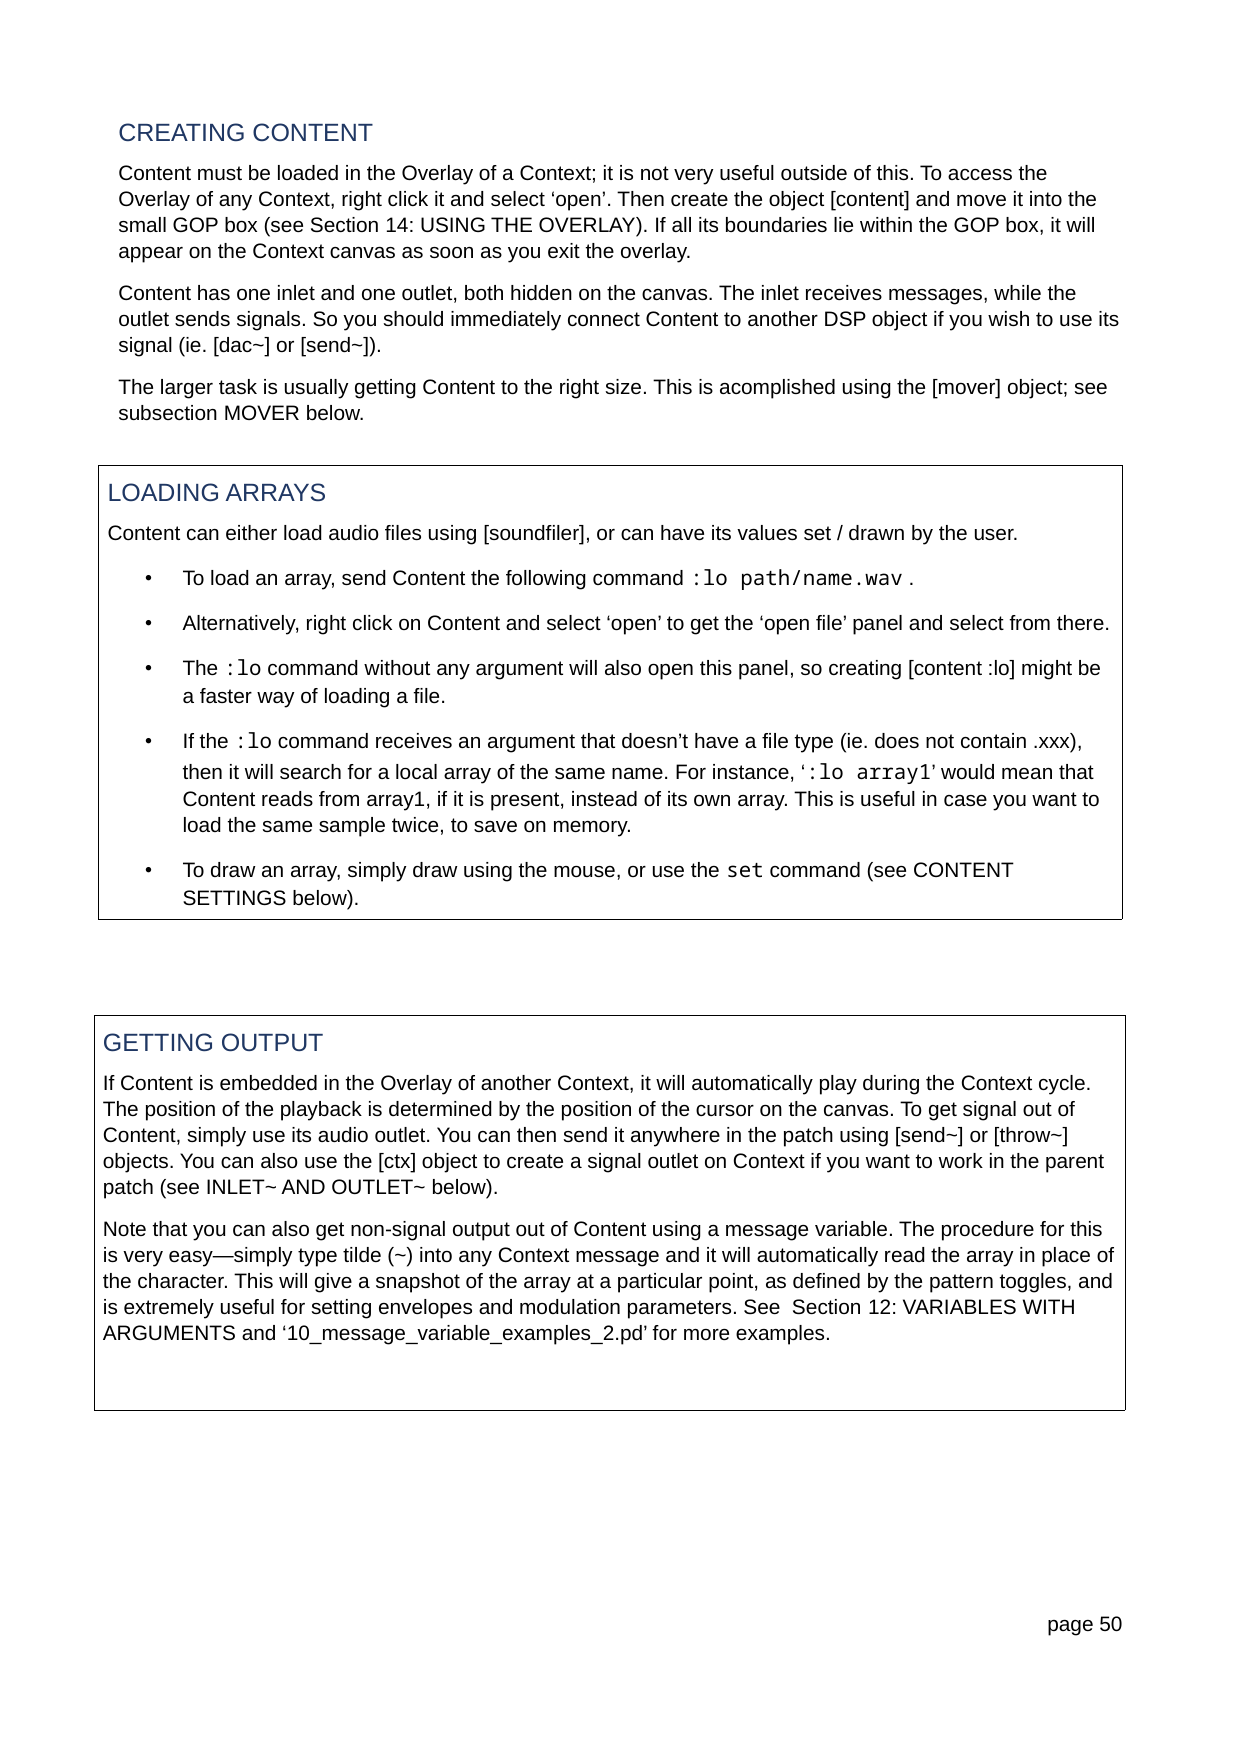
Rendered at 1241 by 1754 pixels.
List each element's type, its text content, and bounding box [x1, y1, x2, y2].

list To load an array, send Content the following command :lo path/name.wav . [145, 563, 1113, 592]
subtitle LOADING ARRAYS [107, 478, 1113, 507]
text The larger task is usually getting Content to the right size. This is acomplished using the [mover] object; see subsection MOVER below. [118, 375, 1122, 425]
list To draw an array, simply draw using the mouse, or use the set command (see CONTENT SETTINGS below). [145, 856, 1113, 910]
text Content has one inlet and one outlet, both hidden on the canvas. The inlet receives messages, while the outlet sends signals. So you should immediately connect Content to another DSP object if you wish to use its signal (ie. [dac~] or [send~]). [118, 281, 1122, 357]
list Alternatively, right click on Content and select ‘open’ to get the ‘open file’ panel and select from there. [145, 611, 1113, 635]
text Note that you can also get non-signal output out of Content using a message variable. The procedure for this is very easy—simply type tilde (~) into any Context message and it will automatically read the array in place of the character. This will give a snapshot of the array at a particular point, as defined by the pattern toggles, and is extremely useful for setting envelopes and modulation parameters. See Section 12: VARIABLES WITH ARGUMENTS and ‘10_message_variable_examples_2.pd’ for more examples. [103, 1217, 1116, 1344]
text Content can either load audio files using [soundfiler], or can have its values set / drawn by the user. [107, 521, 1113, 545]
subtitle GETTING OUTPUT [103, 1028, 1116, 1057]
subtitle CREATING CONTENT [118, 118, 1122, 147]
list The :lo command without any argument will also open this panel, so creating [content :lo] might be a faster way of loading a file. [145, 653, 1113, 708]
text If Content is embedded in the Overlay of another Context, it will automatically play during the Context cycle. The position of the playback is determined by the position of the cursor on the canvas. To get signal out of Content, simply use its audio outlet. You can then send it anywhere in the patch using [send~] or [throw~] objects. You can also use the [ctx] object to create a signal outlet on Context if you want to work in the parent patch (see INLET~ AND OUTLET~ below). [103, 1071, 1116, 1198]
list If the :lo command receives an argument that doesn’t have a file type (ie. does not contain .xxx), then it will search for a local array of the same name. For instance, ‘:lo array1’ would mean that Content reads from array1, if it is present, instead of its own array. This is useful in case you want to load the same sample twice, to save on memory. [145, 726, 1113, 837]
text Content must be loaded in the Overlay of a Context; it is not very useful outside of this. To access the Overlay of any Context, right click it and select ‘open’. Then create the object [content] and move it into the small GOP box (see Section 14: USING THE OVERLAY). If all its boundaries lie within the GOP box, it will appear on the Context canvas as soon as you exit the overlay. [118, 161, 1122, 262]
